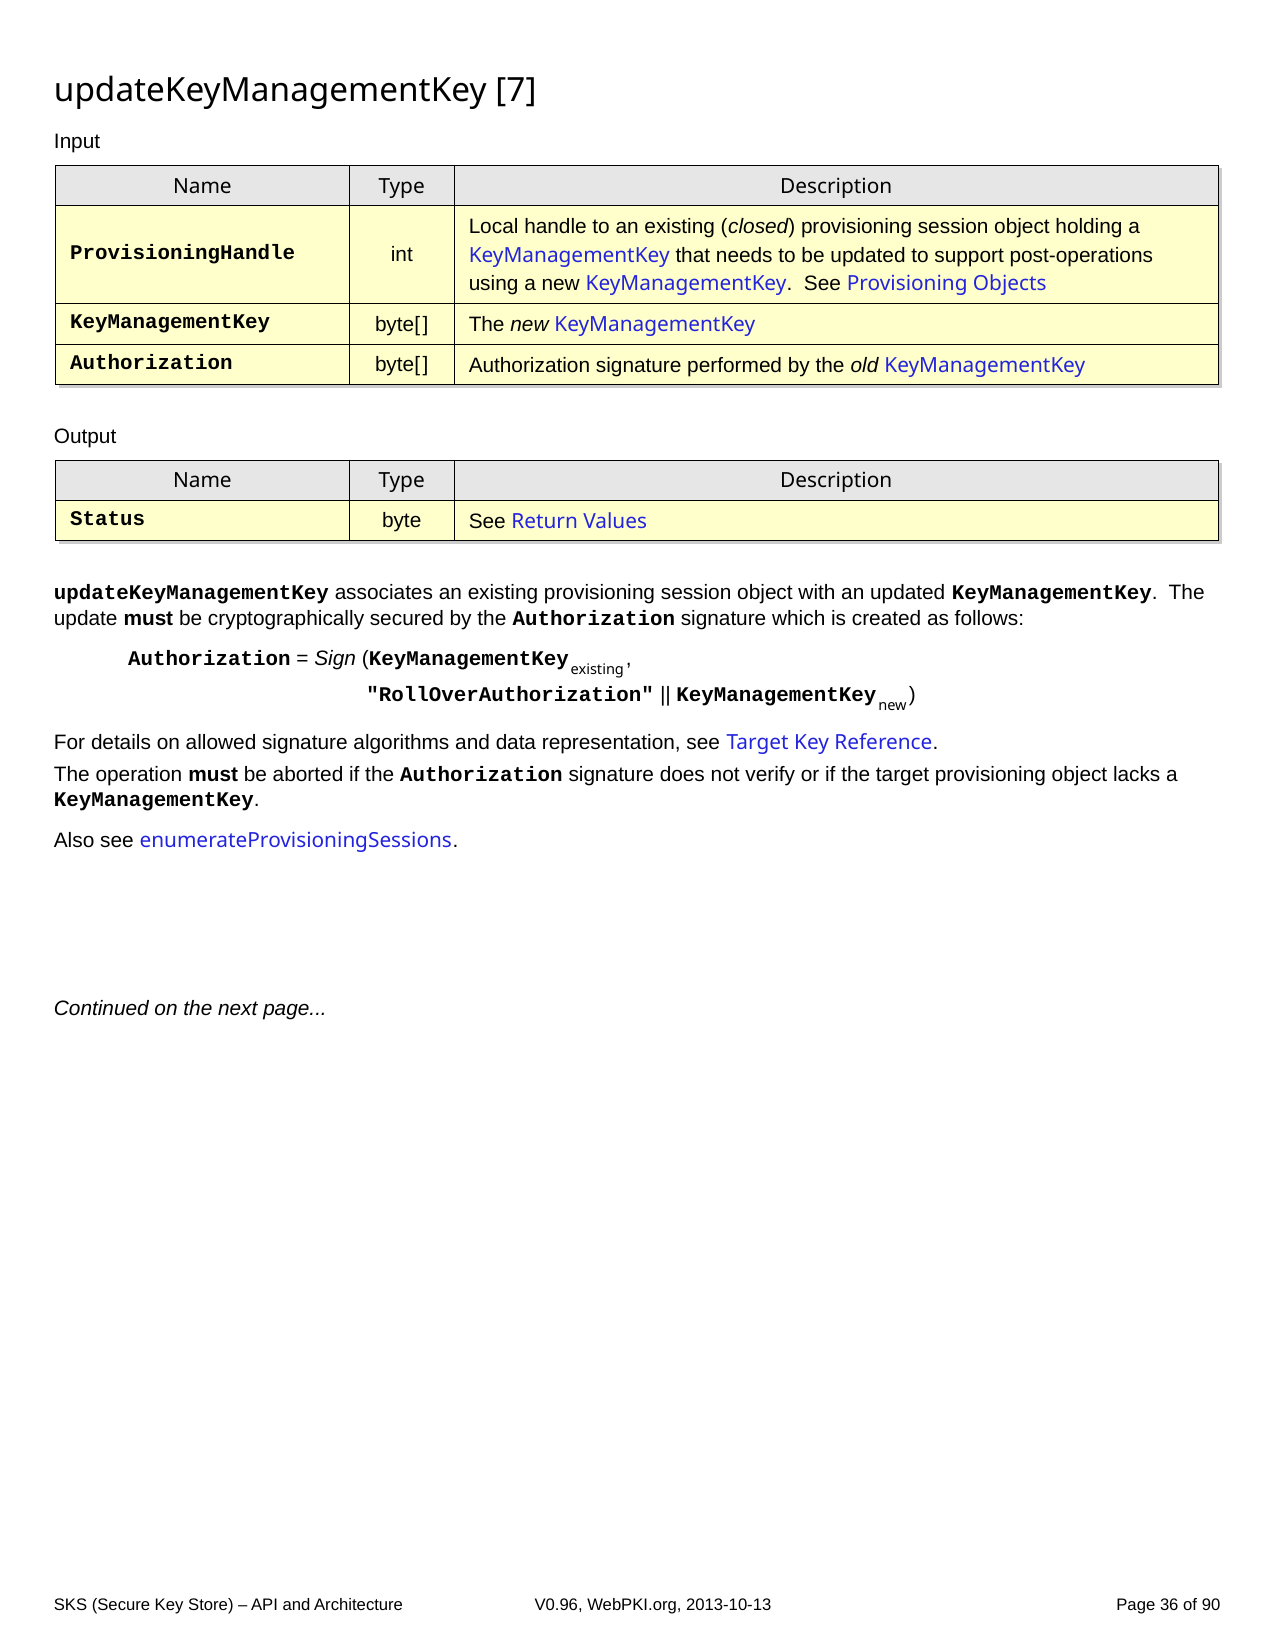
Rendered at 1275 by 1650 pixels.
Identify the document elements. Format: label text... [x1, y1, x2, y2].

table_header Name [56, 461, 349, 500]
text The operation must be aborted if the Authorization signature does not verify or if the target provisioning object lacks a KeyManagementKey. [54, 761, 1221, 813]
table_cell int [350, 206, 454, 303]
table_cell byte [350, 501, 454, 540]
table_cell byte⁮[ ] [350, 345, 454, 384]
table_header Type [350, 166, 454, 205]
text Authorization = Sign (KeyManagementKey existing , "RollOverAuthorization" || KeyManagementKey new ) [54, 643, 1221, 715]
text For details on allowed signature algorithms and data representation, see Target Key Reference. [54, 727, 1221, 755]
table_cell byte⁮[ ] [350, 304, 454, 344]
text Output [54, 424, 1221, 448]
table_cell The new KeyManagementKey‪‫‬‭‪‏‪‏‎ [455, 304, 1218, 344]
text Input [54, 129, 1221, 153]
table_cell Local handle to an existing (closed) provisioning session object holding a KeyManagementKey that needs to be updated to support post-operations using a new KeyManagementKey. See Provisioning Objects [455, 206, 1218, 303]
table_header Name [56, 166, 349, 205]
table_cell Authorization [56, 345, 349, 384]
text Also see enumerateProvisioningSessions. [54, 825, 1221, 853]
table_cell Status [56, 501, 349, 540]
text Continued on the next page... [54, 996, 1221, 1020]
table_header Description [455, 461, 1218, 500]
table_cell See Return Values [455, 501, 1218, 540]
table_cell KeyManagementKey [56, 304, 349, 344]
table_header Description [455, 166, 1218, 205]
table_cell Authorization signature performed by the old KeyManagementKey [455, 345, 1218, 384]
text updateKeyManagementKey associates an existing provisioning session object with an updated KeyManagementKey. The update must be cryptographically secured by the Authorization signature which is created as follows: [54, 580, 1221, 631]
table_cell ProvisioningHandle [56, 206, 349, 303]
subtitle updateKeyManagementKey [7] [54, 66, 1221, 111]
table_header Type [350, 461, 454, 500]
